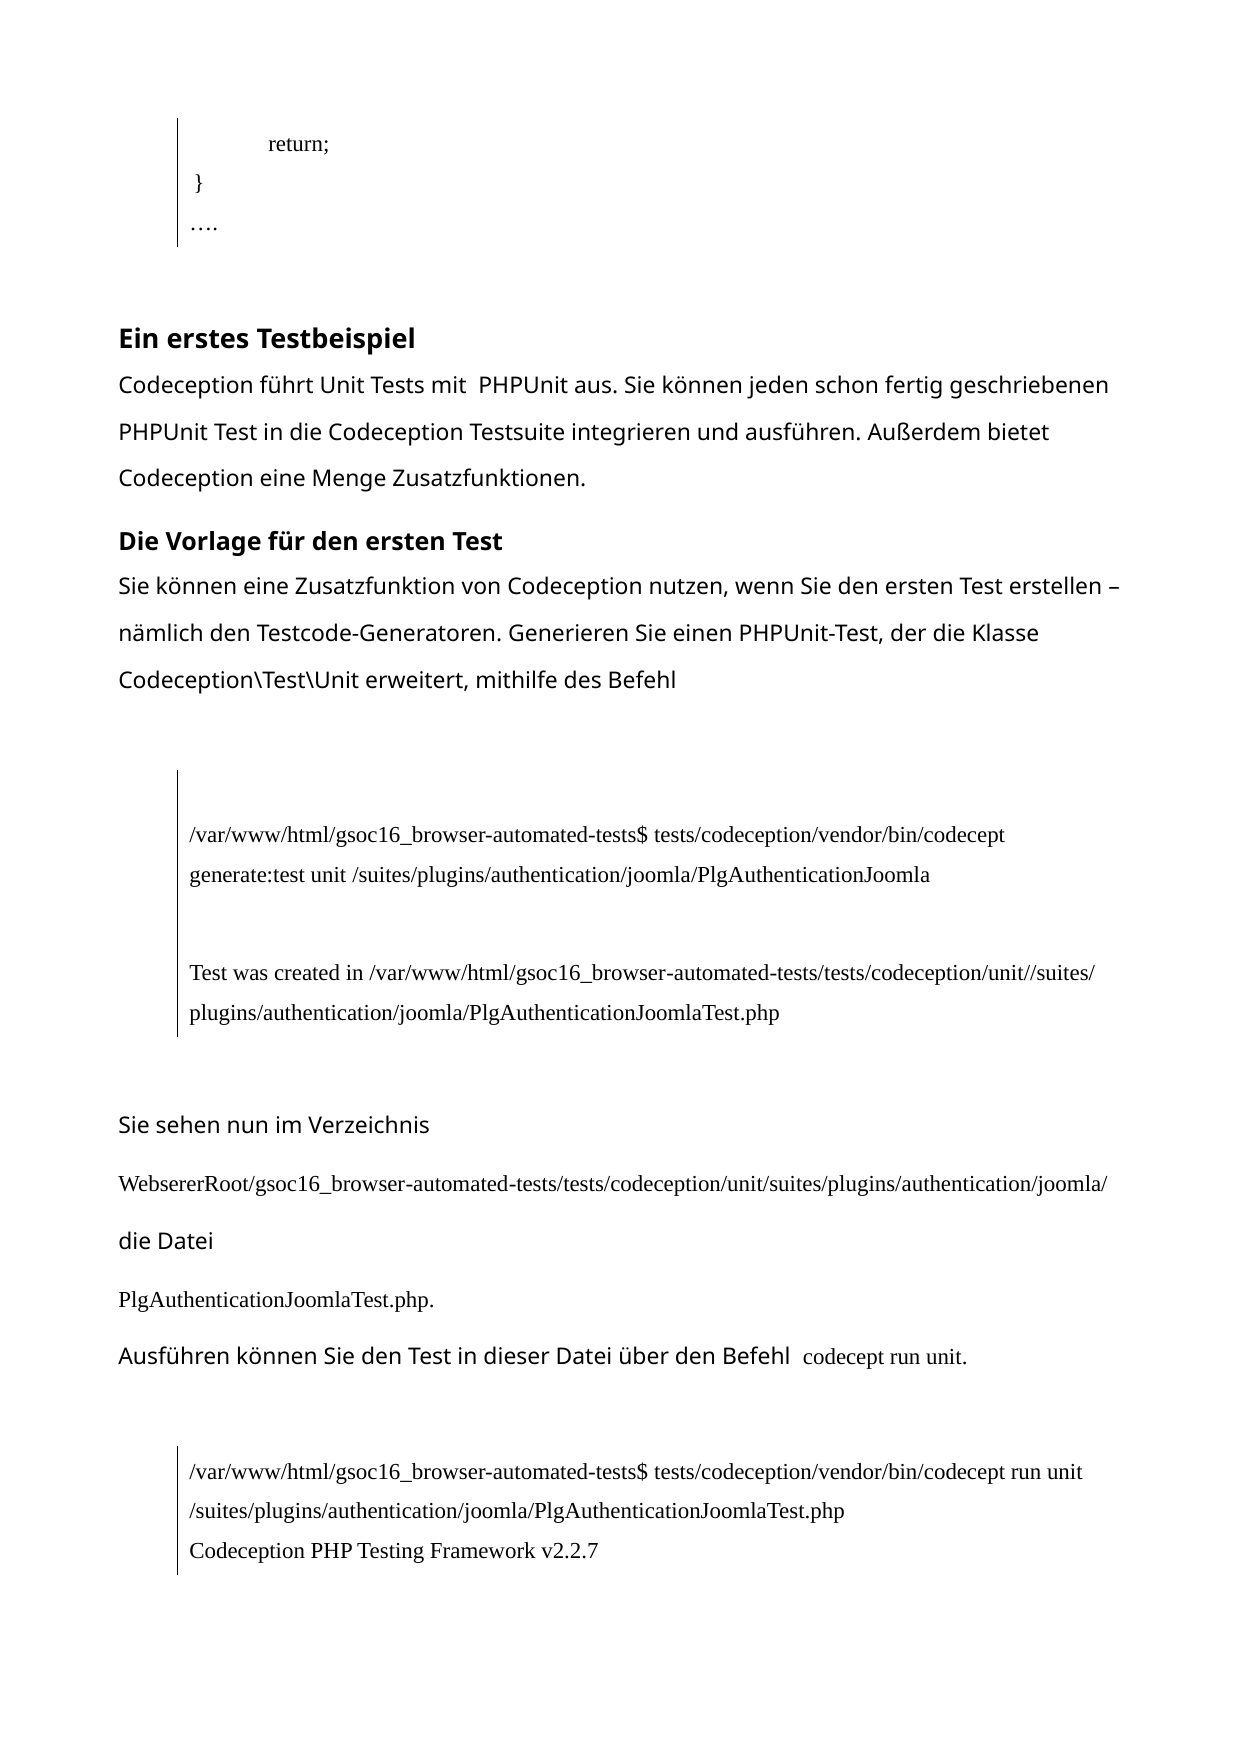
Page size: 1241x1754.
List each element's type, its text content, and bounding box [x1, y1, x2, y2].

text WebsererRoot/gsoc16_browser‑automated‑tests/tests/codeception/unit/suites/plugins/authentication/joomla/ [118, 1171, 1122, 1197]
text Test was created in /var/www/html/gsoc16_browser‑automated‑tests/tests/codeception/unit//suites/plugins/authentication/joomla/PlgAuthenticationJoomlaTest.php [178, 947, 1122, 1037]
text Codeception führt Unit Tests mit PHPUnit aus. Sie können jeden schon fertig geschriebenen PHPUnit Test in die Codeception Testsuite integrieren und ausführen. Außerdem bietet Codeception eine Menge Zusatzfunktionen. [118, 368, 1122, 493]
text /var/www/html/gsoc16_browser-automated-tests$ tests/codeception/vendor/bin/codecept generate:test unit /suites/plugins/authentication/joomla/PlgAuthenticationJoomla [178, 770, 1122, 887]
text Sie sehen nun im Verzeichnis [118, 1109, 1122, 1140]
text PlgAuthenticationJoomlaTest.php. [118, 1286, 1122, 1312]
text die Datei [118, 1224, 1122, 1256]
text Sie können eine Zusatzfunktion von Codeception nutzen, wenn Sie den ersten Test erstellen – nämlich den Testcode-Generatoren. Generieren Sie einen PHPUnit-Test, der die Klasse Codeception\Test\Unit erweitert, mithilfe des Befehl [118, 570, 1122, 695]
subtitle Die Vorlage für den ersten Test [118, 524, 1122, 558]
subtitle Ein erstes Testbeispiel [118, 319, 1122, 356]
text return; } …. [178, 118, 1122, 247]
text /var/www/html/gsoc16_browser-automated-tests$ tests/codeception/vendor/bin/codecept run unit /suites/plugins/authentication/joomla/PlgAuthenticationJoomlaTest.php Codeception PHP Testing Framework v2.2.7 [178, 1446, 1122, 1575]
text Ausführen können Sie den Test in dieser Datei über den Befehl codecept run unit. [118, 1340, 1122, 1371]
